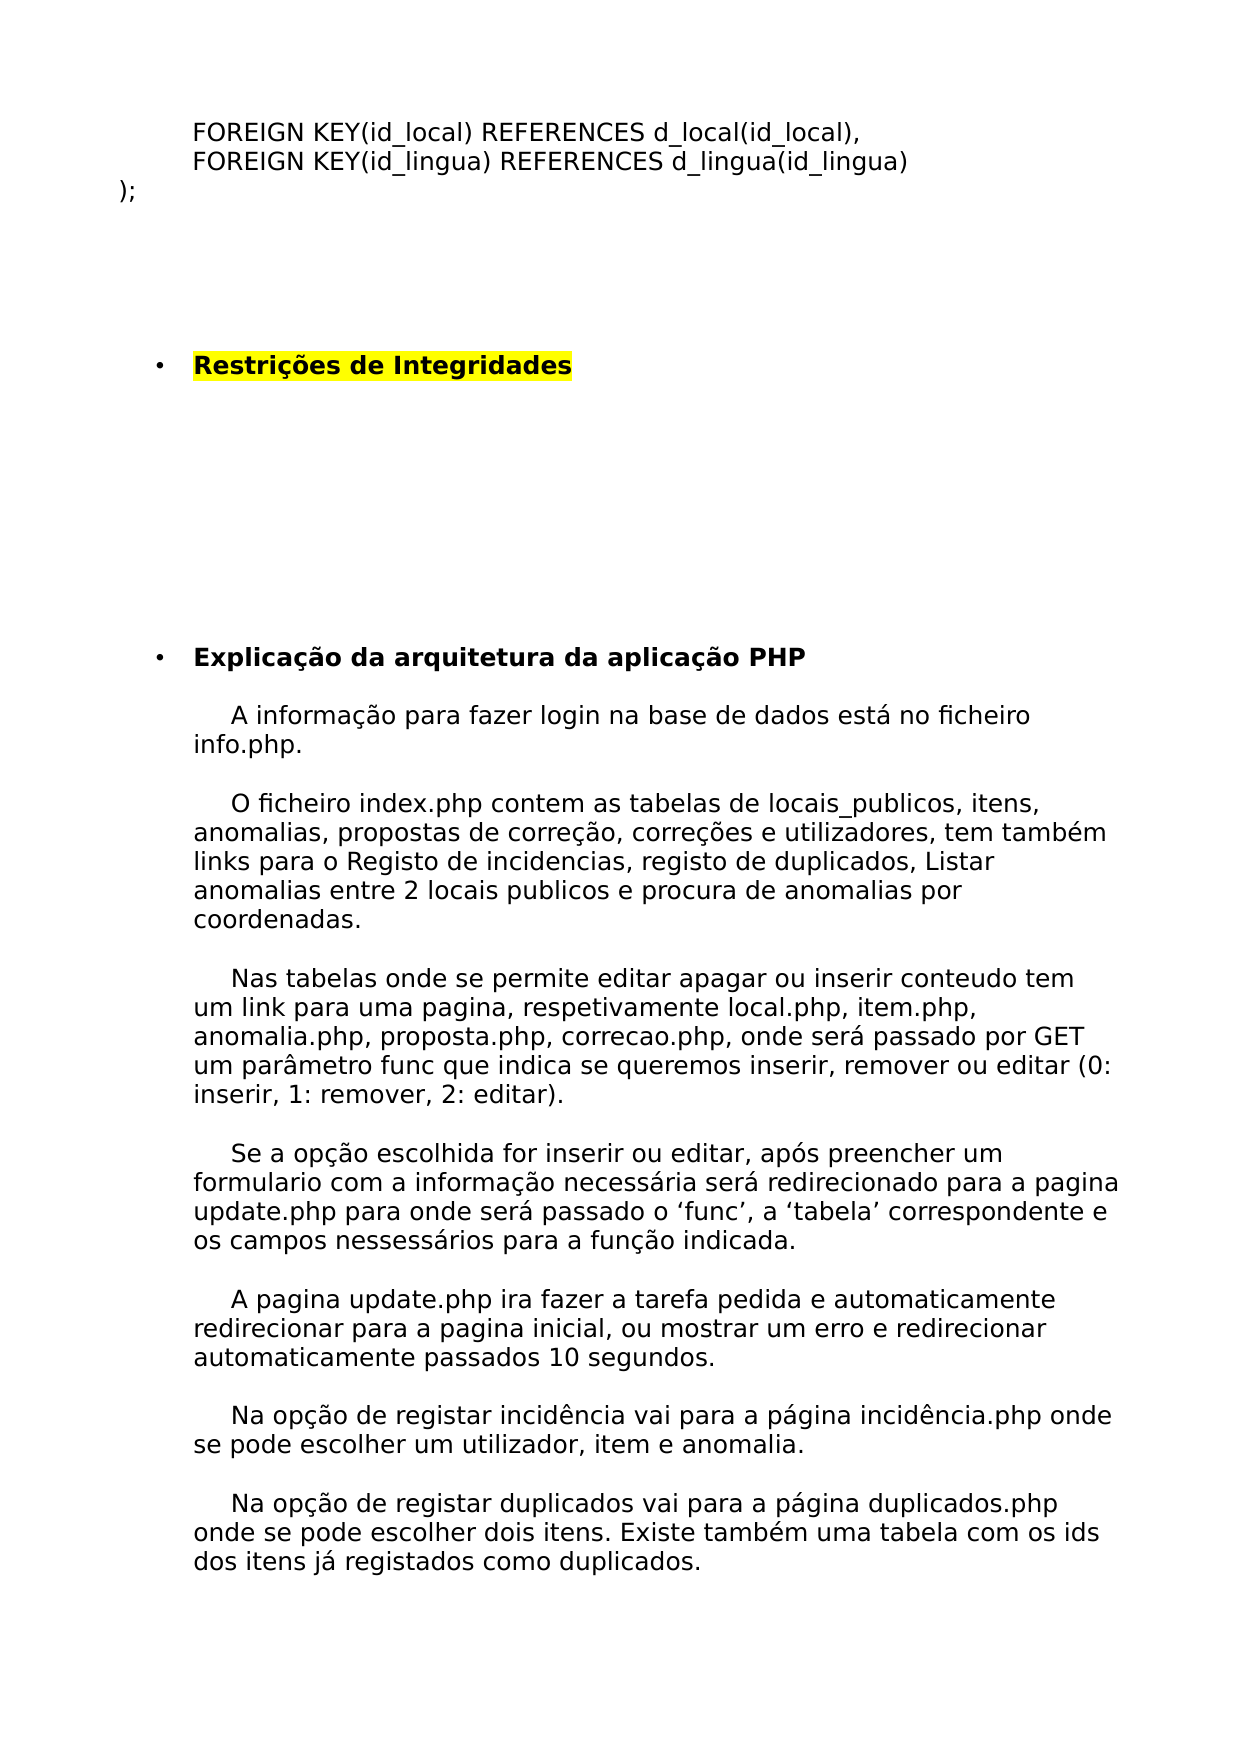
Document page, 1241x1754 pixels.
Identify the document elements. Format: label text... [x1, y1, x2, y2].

text Na opção de registar incidência vai para a página incidência.php onde se pode escolher um utilizador, item e anomalia. [193, 1401, 1122, 1460]
text A pagina update.php ira fazer a tarefa pedida e automaticamente redirecionar para a pagina inicial, ou mostrar um erro e redirecionar automaticamente passados 10 segundos. [193, 1285, 1122, 1372]
text FOREIGN KEY(id_lingua) REFERENCES d_lingua(id_lingua) [118, 147, 1122, 176]
list Restrições de Integridades [156, 351, 1122, 381]
text Se a opção escolhida for inserir ou editar, após preencher um formulario com a informação necessária será redirecionado para a pagina update.php para onde será passado o ‘func’, a ‘tabela’ correspondente e os campos nessessários para a função indicada. [193, 1139, 1122, 1256]
text O ficheiro index.php contem as tabelas de locais_publicos, itens, anomalias, propostas de correção, correções e utilizadores, tem também links para o Registo de incidencias, registo de duplicados, Listar anomalias entre 2 locais publicos e procura de anomalias por coordenadas. [193, 789, 1122, 935]
text Nas tabelas onde se permite editar apagar ou inserir conteudo tem um link para uma pagina, respetivamente local.php, item.php, anomalia.php, proposta.php, correcao.php, onde será passado por GET um parâmetro func que indica se queremos inserir, remover ou editar (0: inserir, 1: remover, 2: editar). [193, 964, 1122, 1110]
text Na opção de registar duplicados vai para a página duplicados.php onde se pode escolher dois itens. Existe também uma tabela com os ids dos itens já registados como duplicados. [193, 1489, 1122, 1576]
text A informação para fazer login na base de dados está no ficheiro info.php. [193, 701, 1122, 760]
list Explicação da arquitetura da aplicação PHP [156, 643, 1122, 672]
text ); [118, 176, 1122, 206]
text FOREIGN KEY(id_local) REFERENCES d_local(id_local), [118, 118, 1122, 147]
